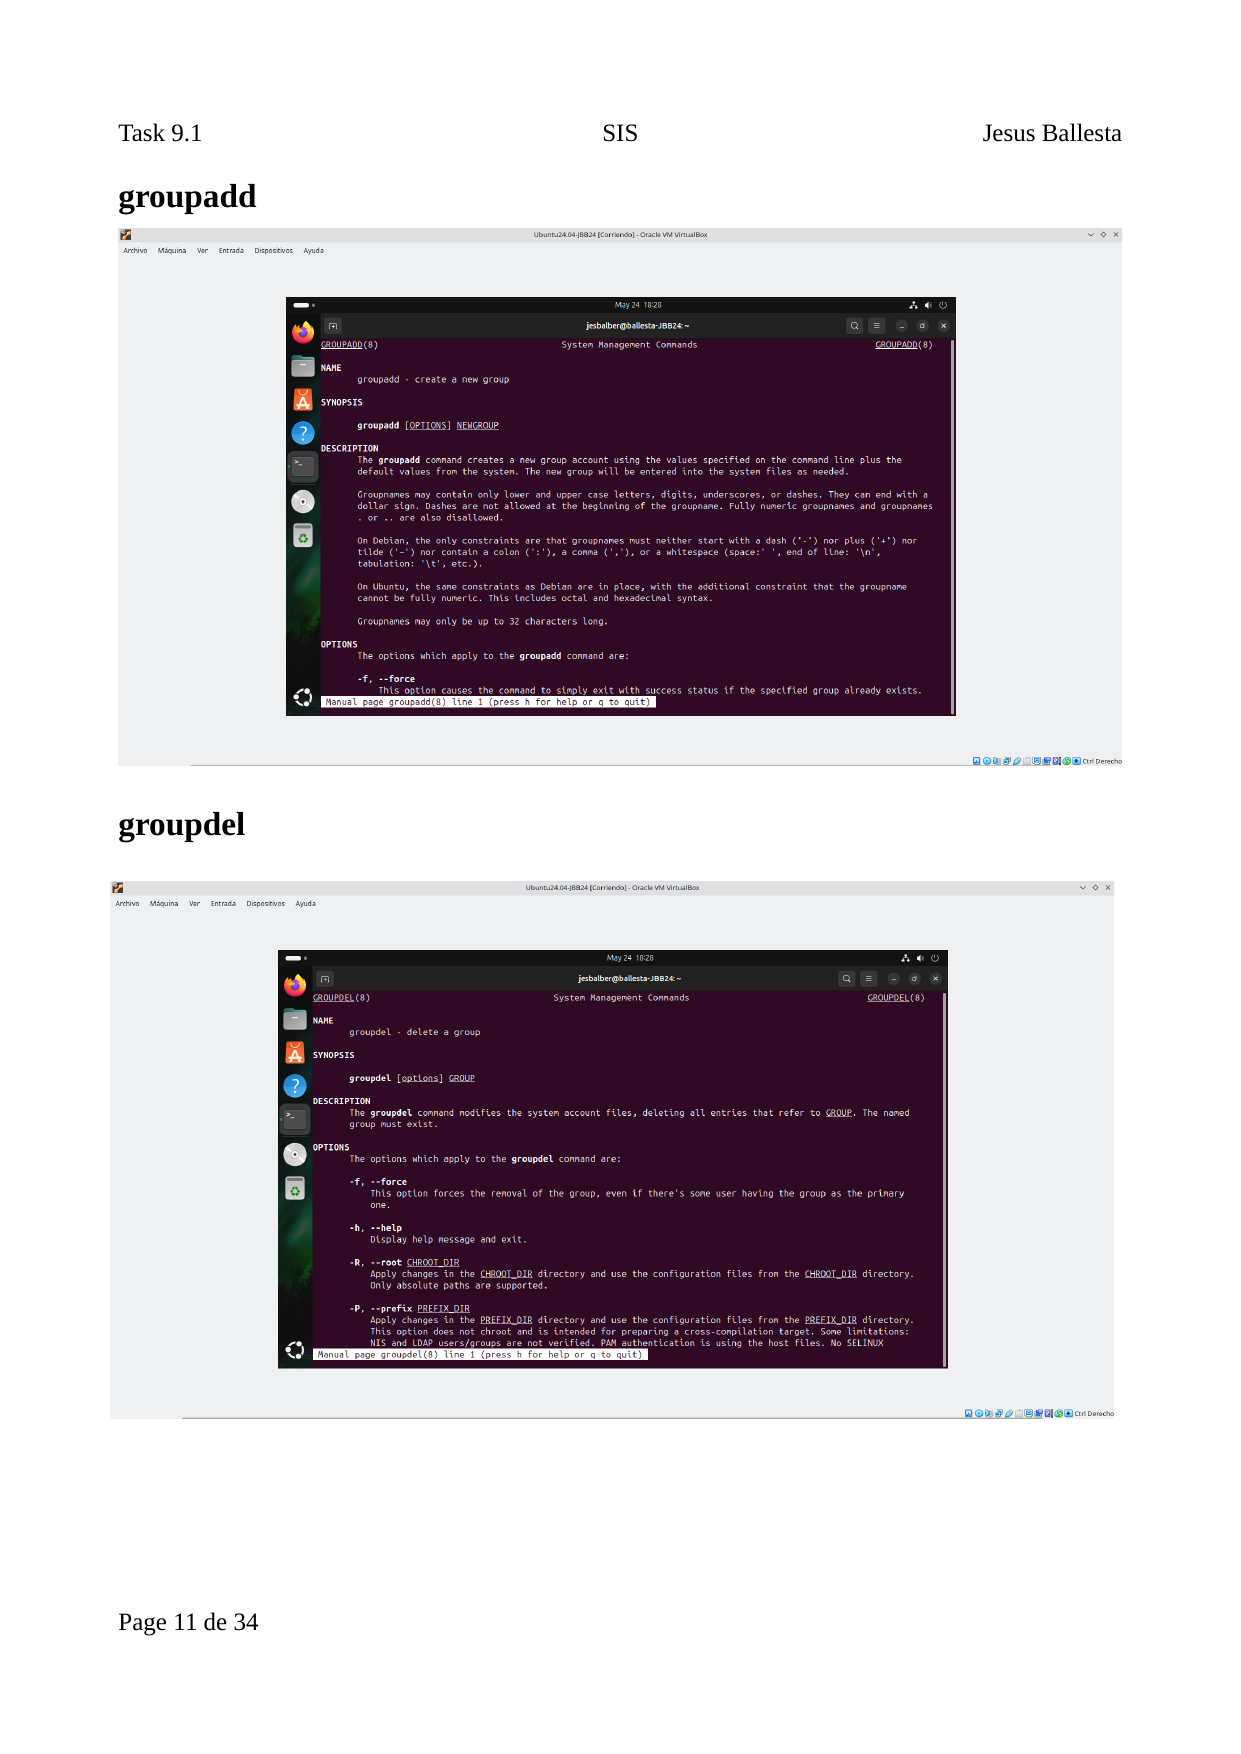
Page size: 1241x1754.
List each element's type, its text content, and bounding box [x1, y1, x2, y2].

text groupadd [118, 176, 1122, 215]
picture [118, 227, 1123, 766]
picture [110, 880, 1115, 1419]
text groupdel [118, 804, 1122, 842]
